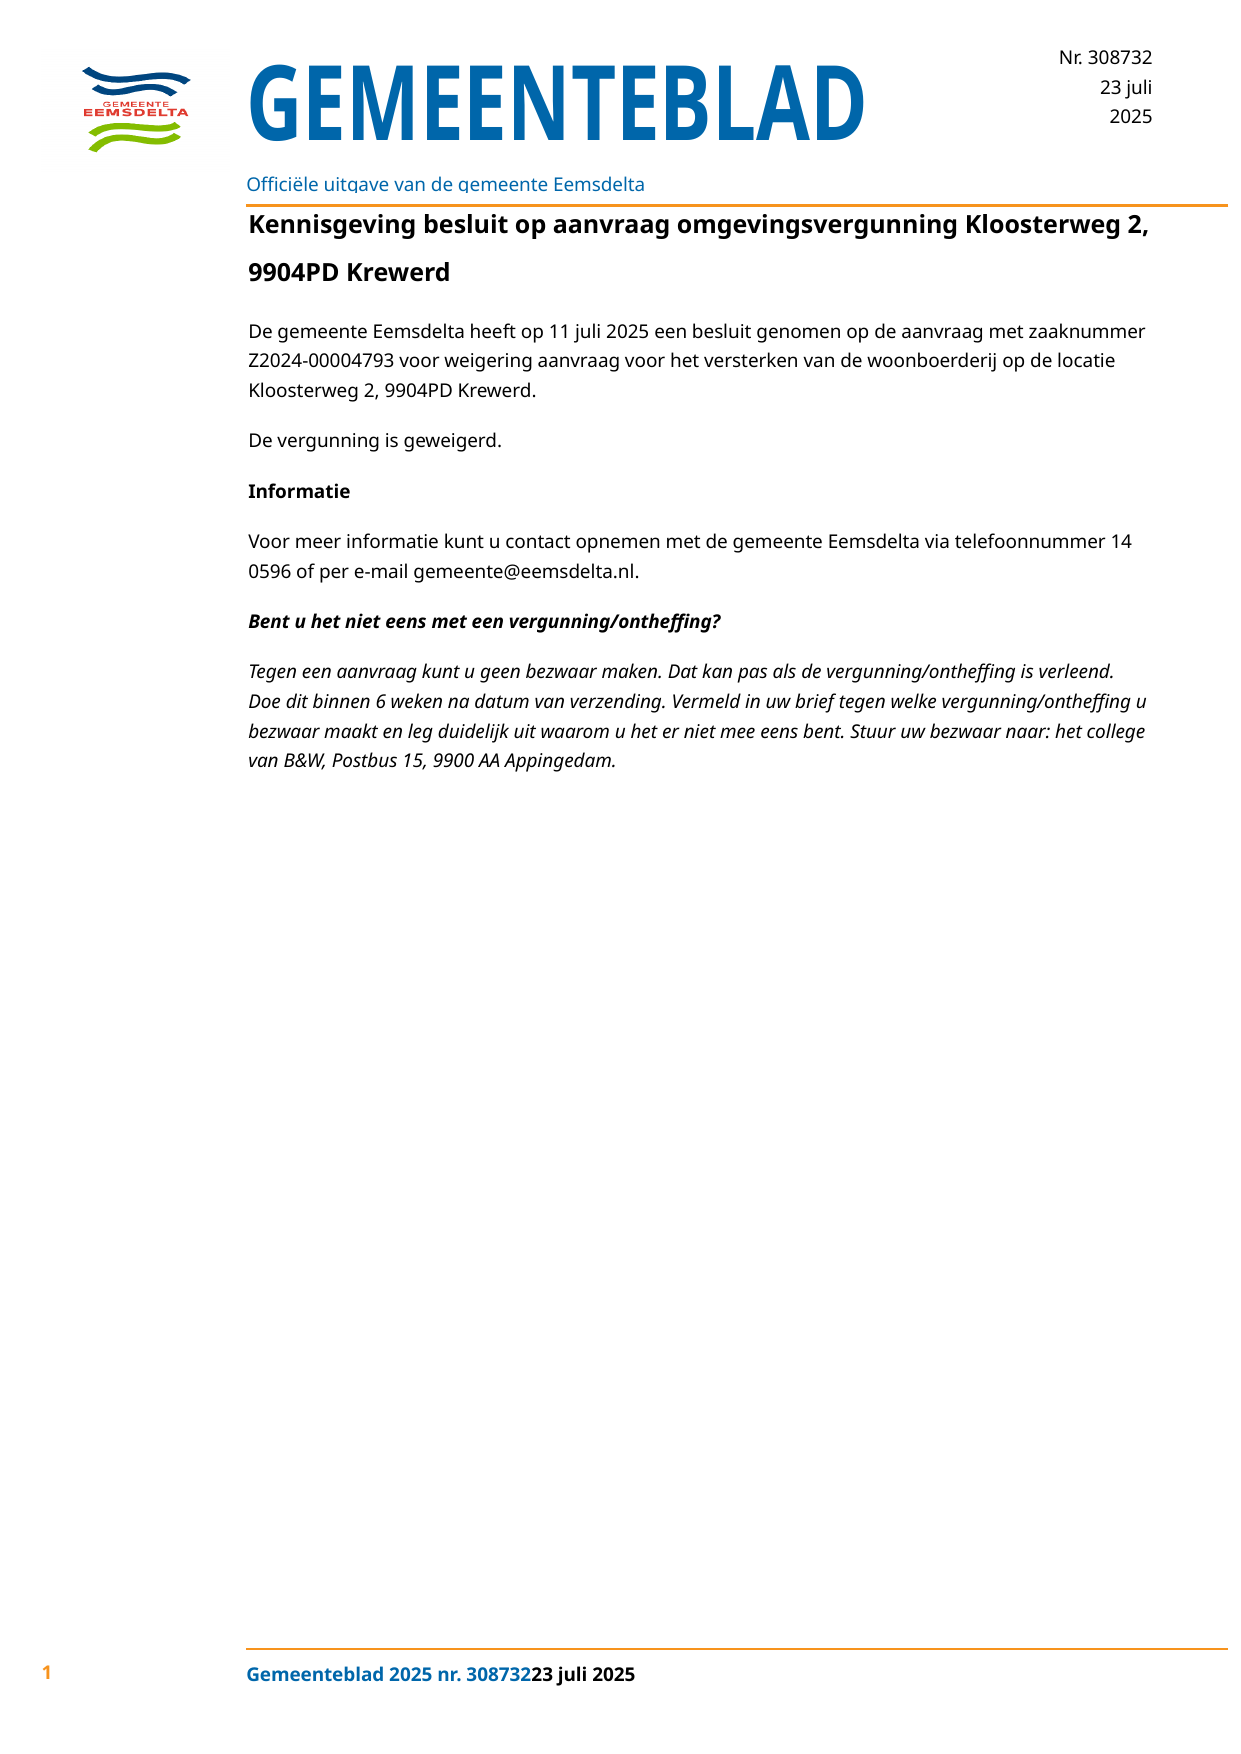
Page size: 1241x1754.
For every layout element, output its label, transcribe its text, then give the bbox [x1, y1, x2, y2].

text De vergunning is geweigerd. [248, 427, 1152, 453]
text Bent u het niet eens met een vergunning/ontheffing? [248, 608, 1152, 634]
text Kennisgeving besluit op aanvraag omgevingsvergunning Kloosterweg 2, 9904PD Krewerd [248, 207, 1152, 288]
text Tegen een aanvraag kunt u geen bezwaar maken. Dat kan pas als de vergunning/ontheffing is verleend. Doe dit binnen 6 weken na datum van verzending. Vermeld in uw brief tegen welke vergunning/ontheffing u bezwaar maakt en leg duidelijk uit waarom u het er niet mee eens bent. Stuur uw bezwaar naar: het college van B&W, Postbus 15, 9900 AA Appingedam. [248, 659, 1152, 773]
text Voor meer informatie kunt u contact opnemen met de gemeente Eemsdelta via telefoonnummer 14 0596 of per e-mail gemeente@eemsdelta.nl. [248, 528, 1152, 584]
text De gemeente Eemsdelta heeft op 11 juli 2025 een besluit genomen op de aanvraag met zaaknummer Z2024-00004793 voor weigering aanvraag voor het versterken van de woonboerderij op de locatie Kloosterweg 2, 9904PD Krewerd. [248, 318, 1152, 403]
text Informatie [248, 478, 1152, 504]
picture [41, 47, 231, 172]
